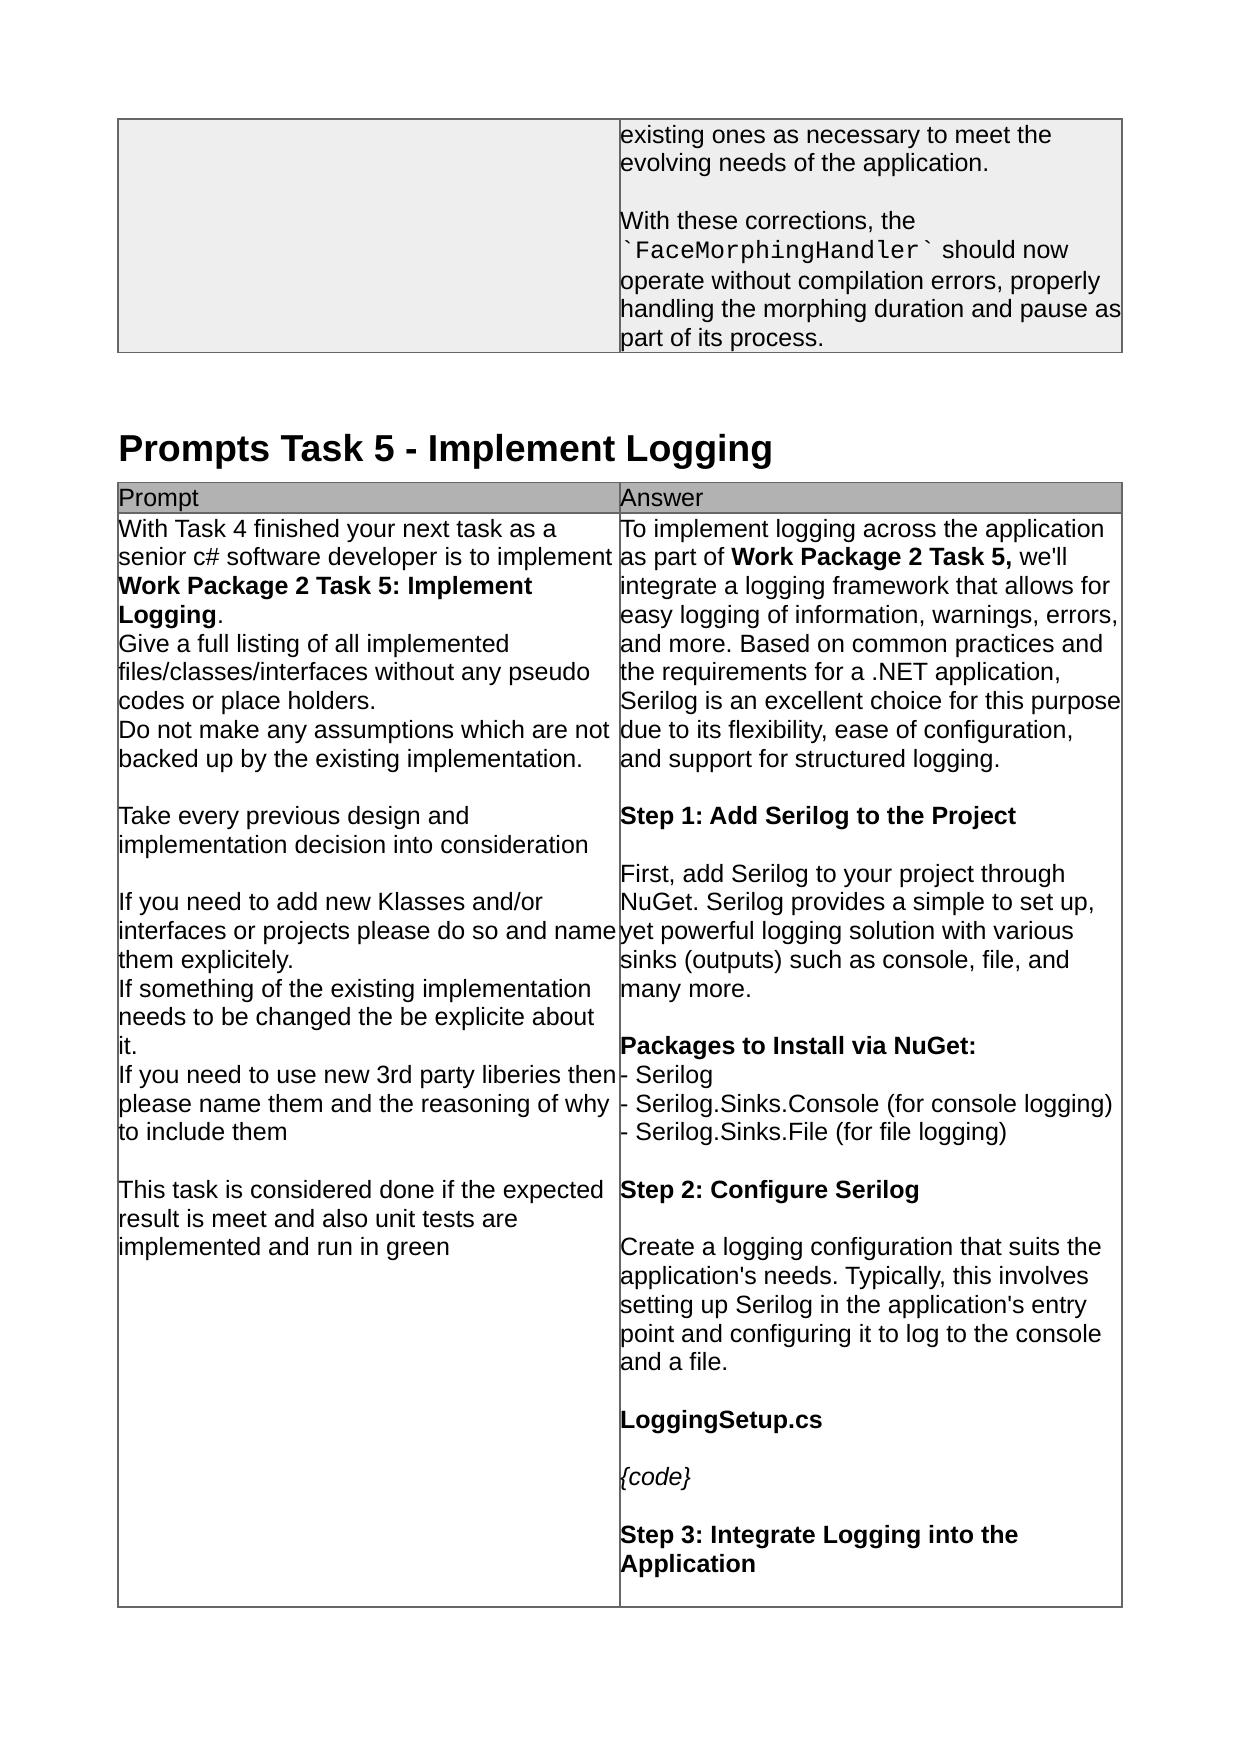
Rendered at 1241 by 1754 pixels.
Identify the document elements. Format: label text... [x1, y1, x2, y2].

table_cell To implement logging across the application as part of Work Package 2 Task 5, we'll integrate a logging framework that allows for easy logging of information, warnings, errors, and more. Based on common practices and the requirements for a .NET application, Serilog is an excellent choice for this purpose due to its flexibility, ease of configuration, and support for structured logging. Step 1: Add Serilog to the Project First, add Serilog to your project through NuGet. Serilog provides a simple to set up, yet powerful logging solution with various sinks (outputs) such as console, file, and many more. Packages to Install via NuGet: - Serilog - Serilog.Sinks.Console (for console logging) - Serilog.Sinks.File (for file logging) Step 2: Configure Serilog Create a logging configuration that suits the application's needs. Typically, this involves setting up Serilog in the application's entry point and configuring it to log to the console and a file. LoggingSetup.cs {code} Step 3: Integrate Logging into the Application [621, 514, 1121, 1606]
table_header Answer [621, 483, 1121, 512]
table_header Prompt [119, 483, 619, 512]
table_cell With Task 4 finished your next task as a senior c# software developer is to implement Work Package 2 Task 5: Implement Logging. Give a full listing of all implemented files/classes/interfaces without any pseudo codes or place holders. Do not make any assumptions which are not backed up by the existing implementation. Take every previous design and implementation decision into consideration If you need to add new Klasses and/or interfaces or projects please do so and name them explicitely. If something of the existing implementation needs to be changed the be explicite about it. If you need to use new 3rd party liberies then please name them and the reasoning of why to include them This task is considered done if the expected result is meet and also unit tests are implemented and run in green [119, 514, 619, 1606]
subtitle Prompts Task 5 - Implement Logging [118, 426, 1122, 469]
table_cell [119, 120, 619, 352]
table_cell existing ones as necessary to meet the evolving needs of the application. With these corrections, the `FaceMorphingHandler` should now operate without compilation errors, properly handling the morphing duration and pause as part of its process. [621, 120, 1121, 352]
